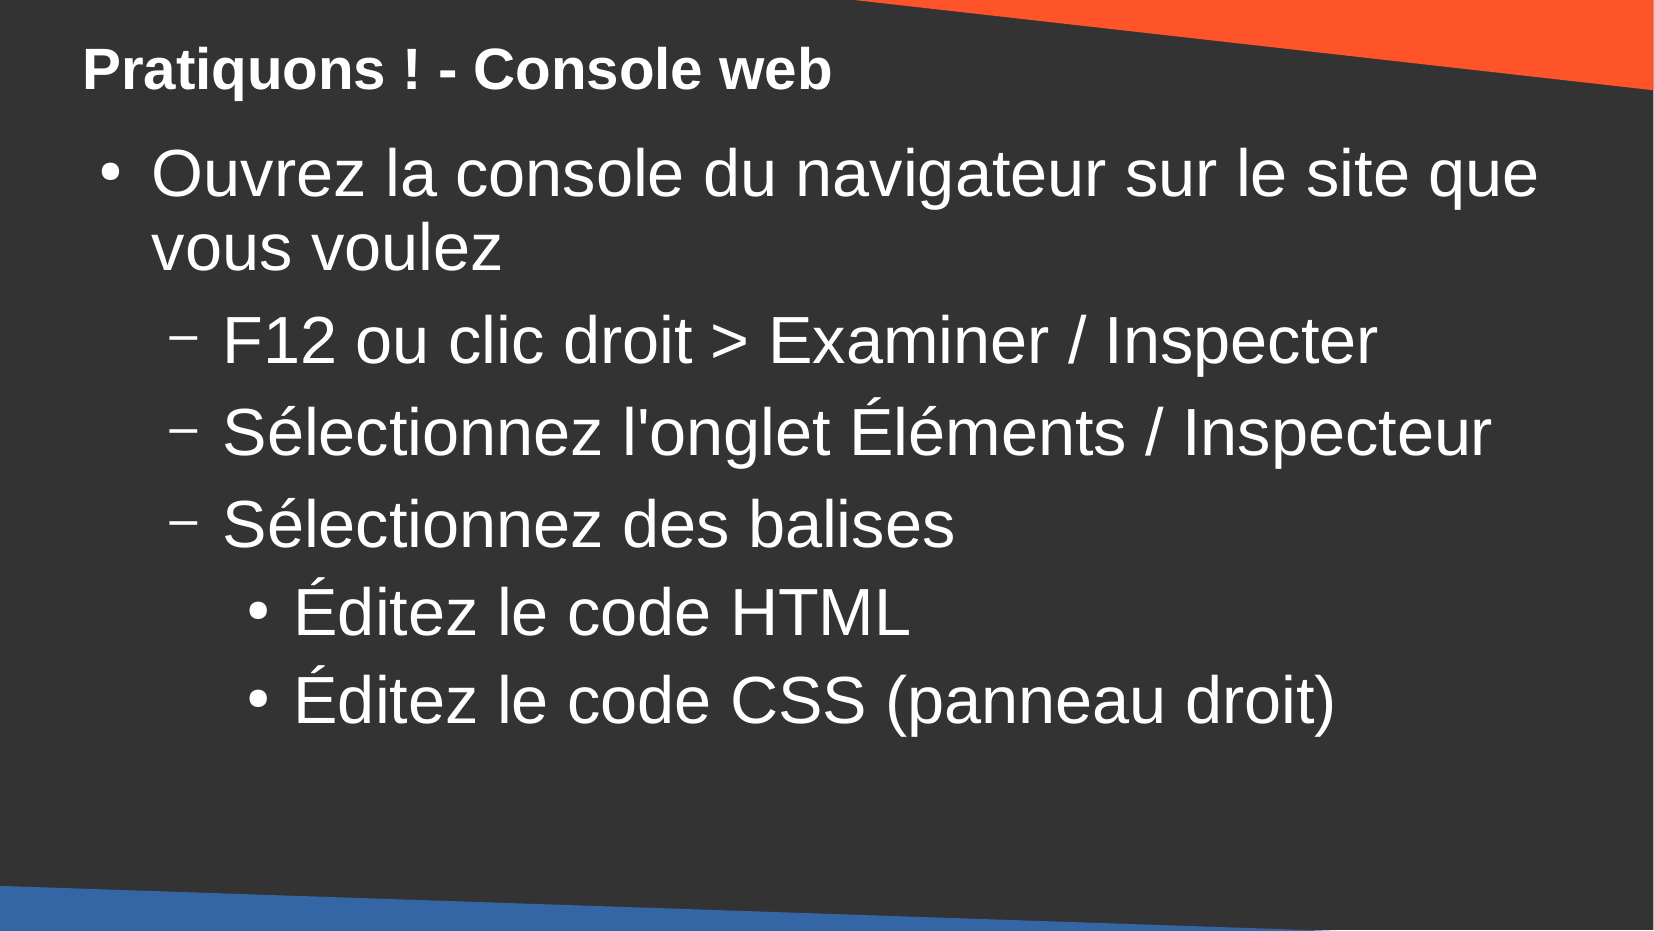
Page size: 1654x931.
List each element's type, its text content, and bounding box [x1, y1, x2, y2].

text_box [0, 885, 1337, 931]
list Ouvrez la console du navigateur sur le site que vous voulez F12 ou clic droit > Examiner / Inspecter Sélectionnez l'onglet Éléments / Inspecteur Sélectionnez des balises Éditez le code HTML Éditez le code CSS (panneau droit) [80, 135, 1620, 827]
title Pratiquons ! - Console web [82, 37, 1571, 114]
text_box [854, 0, 1654, 91]
